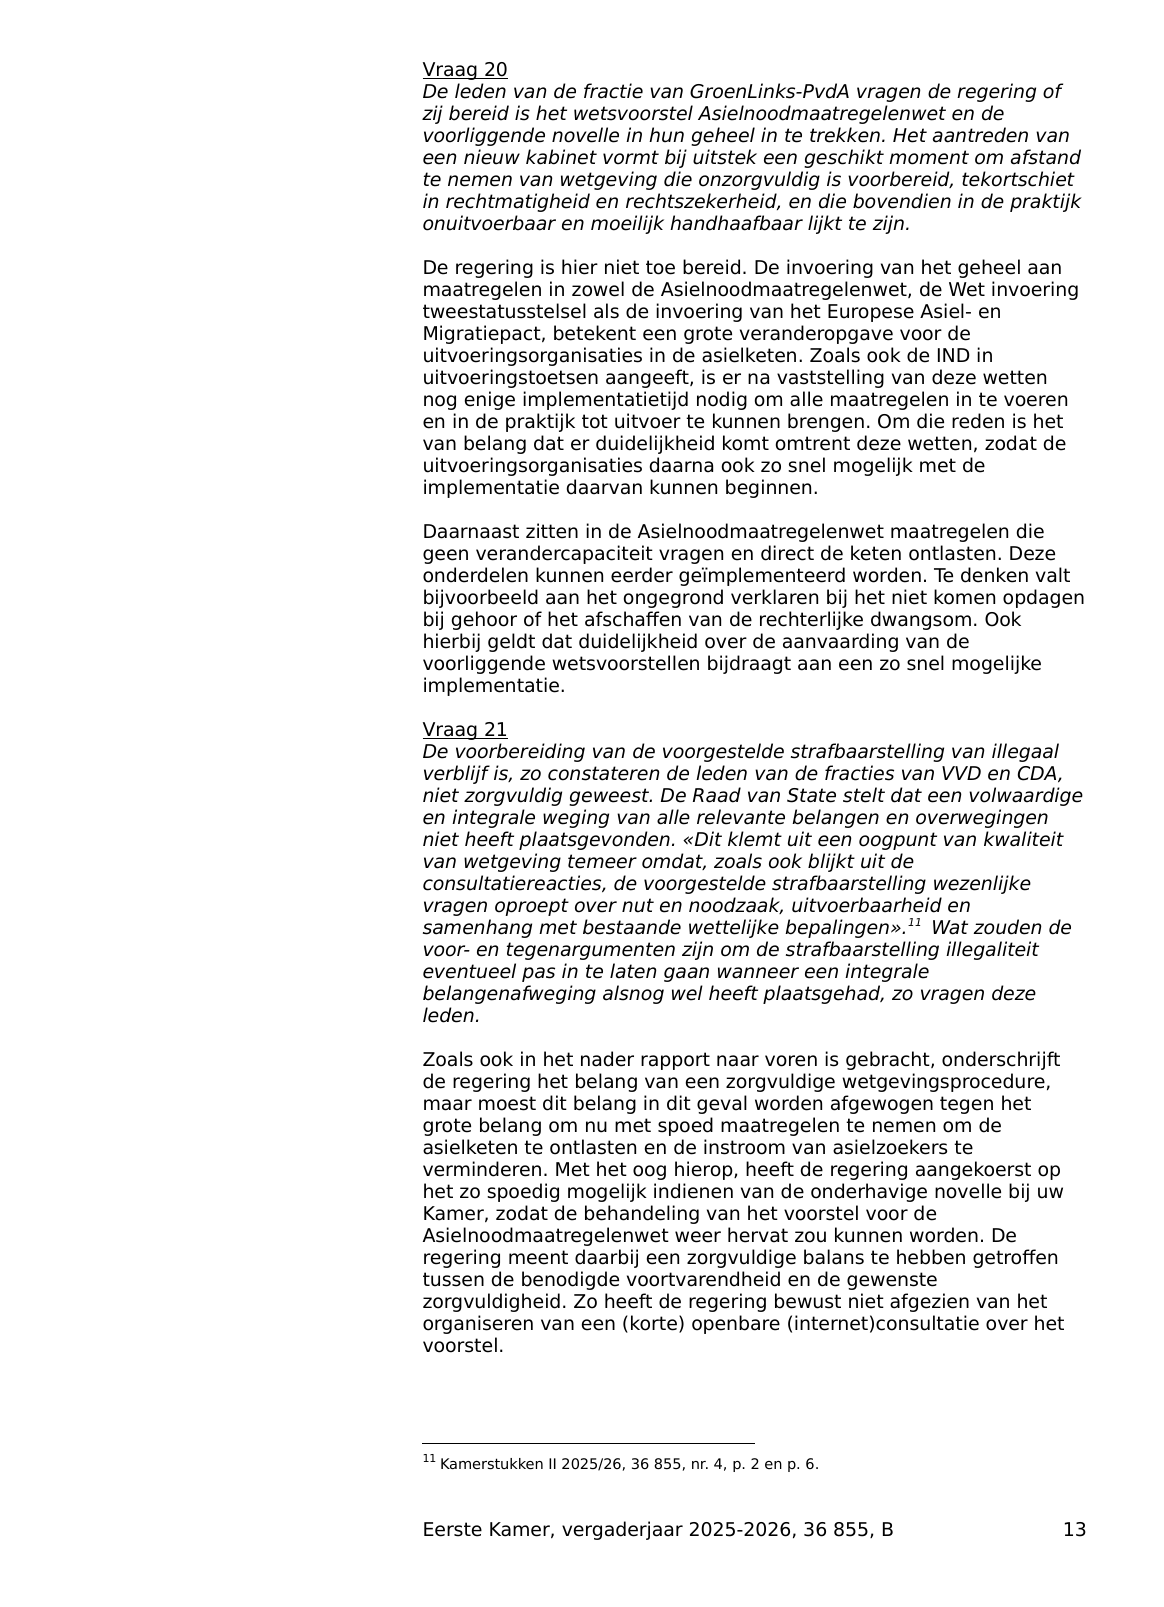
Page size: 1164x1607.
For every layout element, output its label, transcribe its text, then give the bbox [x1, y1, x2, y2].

text Kamerstukken II 2025/26, 36 855, nr. 4, p. 2 en p. 6. [422, 1452, 1087, 1474]
text Zoals ook in het nader rapport naar voren is gebracht, onderschrijft de regering het belang van een zorgvuldige wetgevingsprocedure, maar moest dit belang in dit geval worden afgewogen tegen het grote belang om nu met spoed maatregelen te nemen om de asielketen te ontlasten en de instroom van asielzoekers te verminderen. Met het oog hierop, heeft de regering aangekoerst op het zo spoedig mogelijk indienen van de onderhavige novelle bij uw Kamer, zodat de behandeling van het voorstel voor de Asielnoodmaatregelenwet weer hervat zou kunnen worden. De regering meent daarbij een zorgvuldige balans te hebben getroffen tussen de benodigde voortvarendheid en de gewenste zorgvuldigheid. Zo heeft de regering bewust niet afgezien van het organiseren van een (korte) openbare (internet)consultatie over het voorstel. [422, 1049, 1087, 1357]
text De leden van de fractie van GroenLinks-PvdA vragen de regering of zij bereid is het wetsvoorstel Asielnoodmaatregelenwet en de voorliggende novelle in hun geheel in te trekken. Het aantreden van een nieuw kabinet vormt bij uitstek een geschikt moment om afstand te nemen van wetgeving die onzorgvuldig is voorbereid, tekortschiet in rechtmatigheid en rechtszekerheid, en die bovendien in de praktijk onuitvoerbaar en moeilijk handhaafbaar lijkt te zijn. [422, 81, 1087, 235]
text De voorbereiding van de voorgestelde strafbaarstelling van illegaal verblijf is, zo constateren de leden van de fracties van VVD en CDA, niet zorgvuldig geweest. De Raad van State stelt dat een volwaardige en integrale weging van alle relevante belangen en overwegingen niet heeft plaatsgevonden. «Dit klemt uit een oogpunt van kwaliteit van wetgeving temeer omdat, zoals ook blijkt uit de consultatiereacties, de voorgestelde strafbaarstelling wezenlijke vragen oproept over nut en noodzaak, uitvoerbaarheid en samenhang met bestaande wettelijke bepalingen». Wat zouden de voor- en tegenargumenten zijn om de strafbaarstelling illegaliteit eventueel pas in te laten gaan wanneer een integrale belangenafweging alsnog wel heeft plaatsgehad, zo vragen deze leden. [422, 741, 1087, 1027]
text Daarnaast zitten in de Asielnoodmaatregelenwet maatregelen die geen verandercapaciteit vragen en direct de keten ontlasten. Deze onderdelen kunnen eerder geïmplementeerd worden. Te denken valt bijvoorbeeld aan het ongegrond verklaren bij het niet komen opdagen bij gehoor of het afschaffen van de rechterlijke dwangsom. Ook hierbij geldt dat duidelijkheid over de aanvaarding van de voorliggende wetsvoorstellen bijdraagt aan een zo snel mogelijke implementatie. [422, 521, 1087, 697]
text Vraag 21 [422, 719, 1087, 741]
text Vraag 20 [422, 59, 1087, 81]
text De regering is hier niet toe bereid. De invoering van het geheel aan maatregelen in zowel de Asielnoodmaatregelenwet, de Wet invoering tweestatusstelsel als de invoering van het Europese Asiel- en Migratiepact, betekent een grote veranderopgave voor de uitvoeringsorganisaties in de asielketen. Zoals ook de IND in uitvoeringstoetsen aangeeft, is er na vaststelling van deze wetten nog enige implementatietijd nodig om alle maatregelen in te voeren en in de praktijk tot uitvoer te kunnen brengen. Om die reden is het van belang dat er duidelijkheid komt omtrent deze wetten, zodat de uitvoeringsorganisaties daarna ook zo snel mogelijk met de implementatie daarvan kunnen beginnen. [422, 257, 1087, 499]
